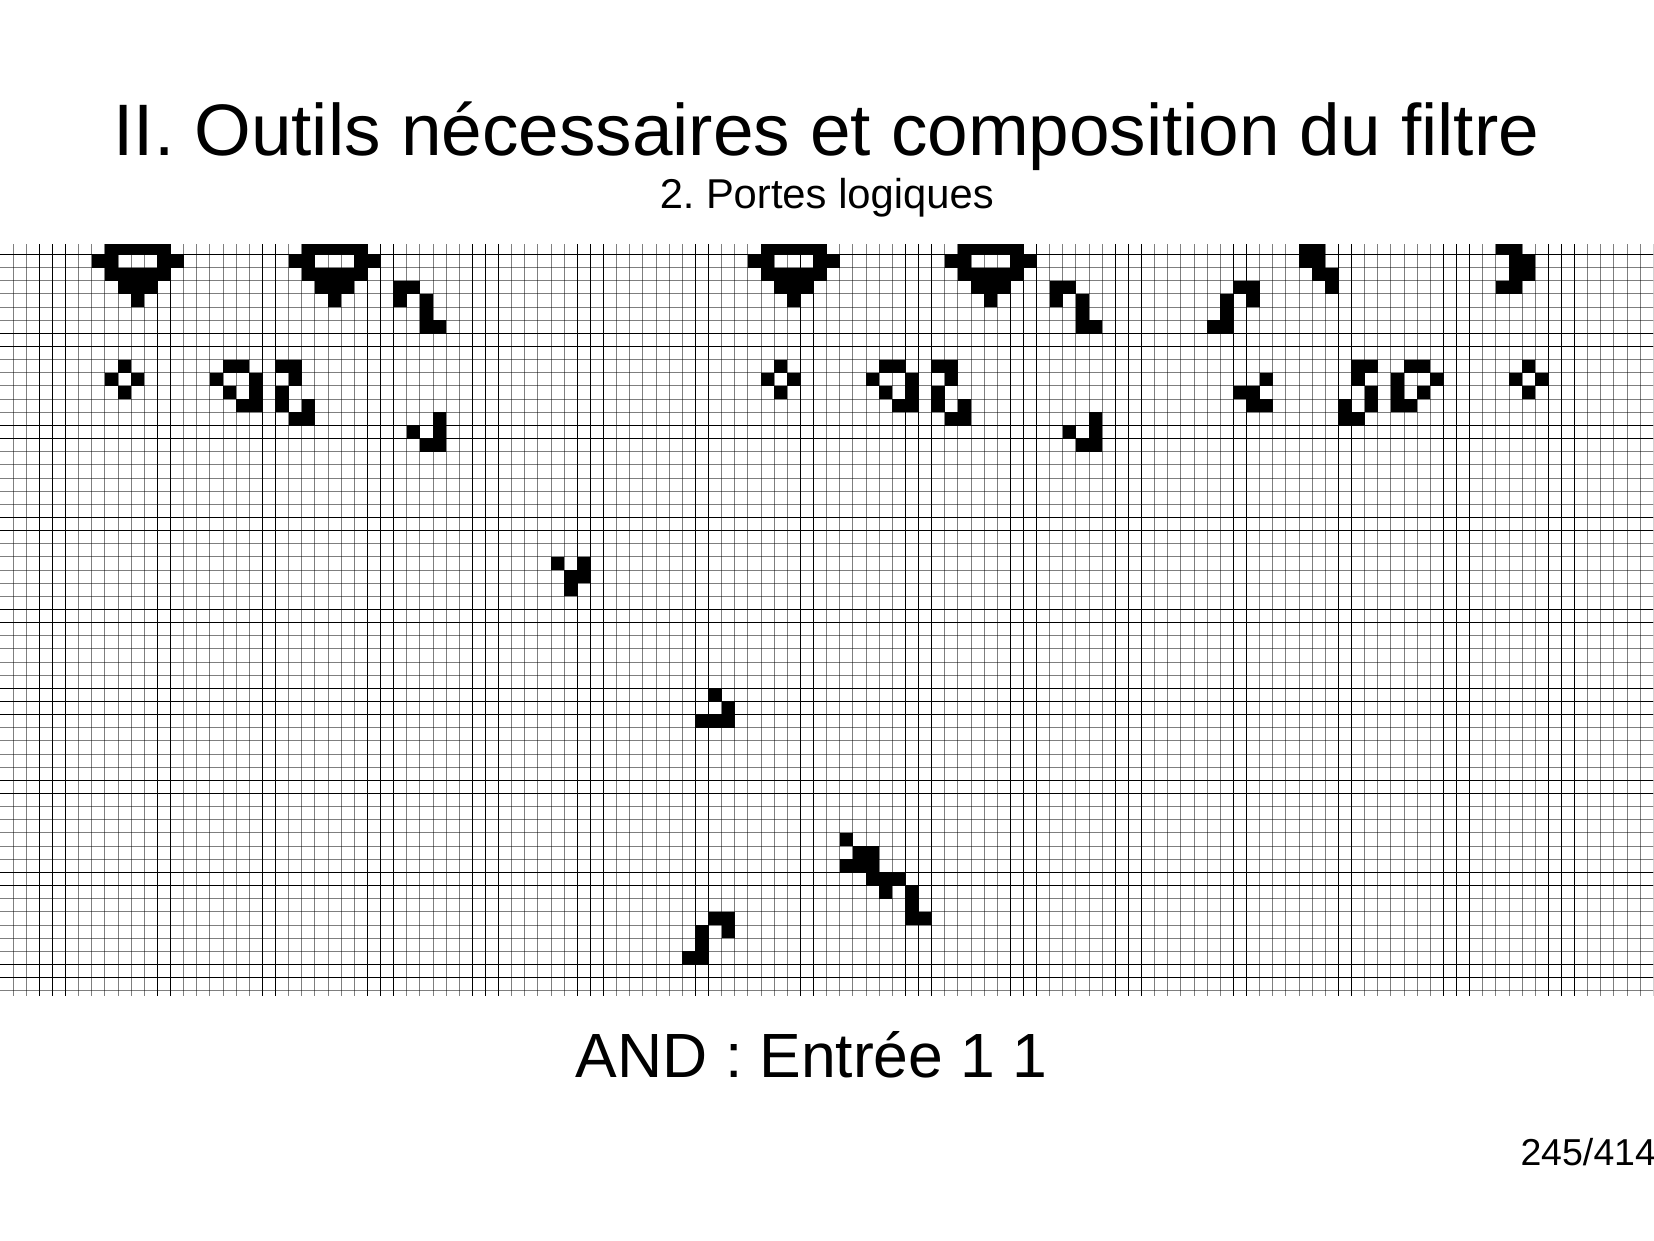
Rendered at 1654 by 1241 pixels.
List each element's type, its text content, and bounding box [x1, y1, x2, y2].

text_box <number>/414 [1505, 1124, 1654, 1182]
text_box AND : Entrée 1 1 [561, 1013, 1063, 1099]
title II. Outils nécessaires et composition du filtre 2. Portes logiques [82, 49, 1571, 257]
picture [0, 244, 1654, 996]
